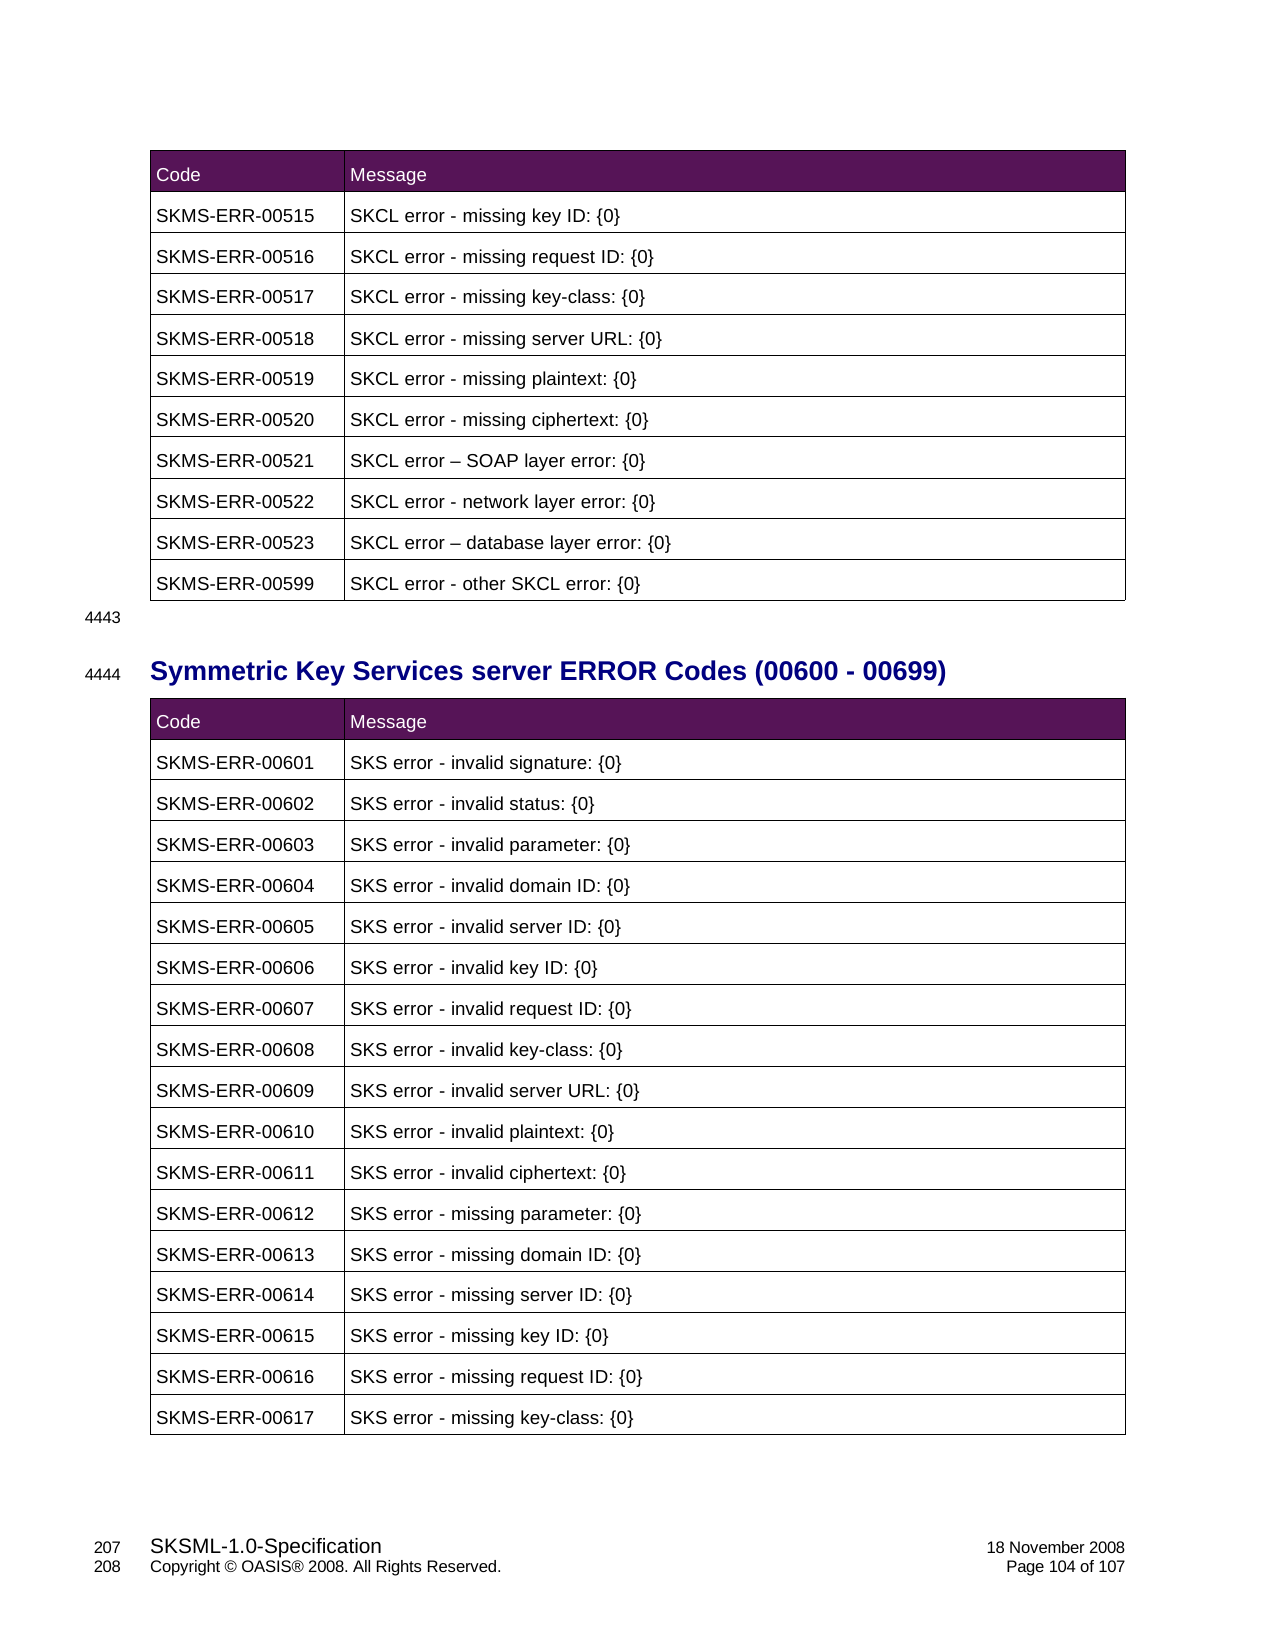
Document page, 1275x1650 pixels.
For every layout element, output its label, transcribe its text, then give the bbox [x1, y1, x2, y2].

subtitle Symmetric Key Services server ERROR Codes (00600 - 00699) [150, 656, 1125, 686]
table_cell SKMS-ERR-00606 [151, 944, 344, 984]
table_cell SKS error - invalid key ID: {0} [345, 944, 1125, 984]
table_cell SKCL error - missing ciphertext: {0} [345, 397, 1125, 436]
table_header Message [345, 699, 1125, 739]
table_cell SKMS-ERR-00612 [151, 1190, 344, 1230]
table_cell SKS error - missing server ID: {0} [345, 1272, 1125, 1312]
table_cell SKCL error – SOAP layer error: {0} [345, 437, 1125, 478]
table_cell SKMS-ERR-00517 [151, 274, 344, 314]
table_cell SKMS-ERR-00611 [151, 1149, 344, 1189]
table_cell SKMS-ERR-00523 [151, 519, 344, 559]
table_cell SKS error - invalid parameter: {0} [345, 821, 1125, 861]
table_cell SKS error - missing key ID: {0} [345, 1313, 1125, 1353]
table_cell SKMS-ERR-00518 [151, 315, 344, 355]
table_cell SKMS-ERR-00615 [151, 1313, 344, 1353]
table_cell SKMS-ERR-00515 [151, 192, 344, 232]
table_cell SKS error - invalid server URL: {0} [345, 1067, 1125, 1107]
table_cell SKS error - missing key-class: {0} [345, 1395, 1125, 1434]
table_cell SKS error - invalid status: {0} [345, 780, 1125, 820]
table_cell SKMS-ERR-00603 [151, 821, 344, 861]
table_cell SKMS-ERR-00605 [151, 903, 344, 943]
table_cell SKS error - missing parameter: {0} [345, 1190, 1125, 1230]
table_cell SKCL error - missing server URL: {0} [345, 315, 1125, 355]
table_cell SKMS-ERR-00616 [151, 1354, 344, 1394]
table_cell SKS error - invalid ciphertext: {0} [345, 1149, 1125, 1189]
table_header Code [151, 151, 344, 191]
table_cell SKMS-ERR-00599 [151, 560, 344, 600]
table_cell SKCL error – database layer error: {0} [345, 519, 1125, 559]
table_cell SKS error - invalid server ID: {0} [345, 903, 1125, 943]
table_cell SKMS-ERR-00521 [151, 437, 344, 478]
table_cell SKMS-ERR-00613 [151, 1231, 344, 1271]
table_cell SKS error - invalid request ID: {0} [345, 985, 1125, 1025]
table_cell SKMS-ERR-00522 [151, 479, 344, 518]
table_cell SKMS-ERR-00604 [151, 862, 344, 902]
table_cell SKMS-ERR-00617 [151, 1395, 344, 1434]
table_cell SKMS-ERR-00519 [151, 356, 344, 396]
table_cell SKS error - invalid key-class: {0} [345, 1026, 1125, 1066]
table_cell SKMS-ERR-00520 [151, 397, 344, 436]
table_cell SKMS-ERR-00610 [151, 1108, 344, 1148]
table_cell SKMS-ERR-00614 [151, 1272, 344, 1312]
table_cell SKMS-ERR-00607 [151, 985, 344, 1025]
table_cell SKMS-ERR-00609 [151, 1067, 344, 1107]
table_header Code [151, 699, 344, 739]
table_cell SKS error - missing domain ID: {0} [345, 1231, 1125, 1271]
table_cell SKS error - invalid domain ID: {0} [345, 862, 1125, 902]
table_cell SKMS-ERR-00601 [151, 740, 344, 779]
table_cell SKS error - invalid plaintext: {0} [345, 1108, 1125, 1148]
table_cell SKCL error - missing key ID: {0} [345, 192, 1125, 232]
table_cell SKS error - missing request ID: {0} [345, 1354, 1125, 1394]
table_cell SKCL error - network layer error: {0} [345, 479, 1125, 518]
table_cell SKMS-ERR-00516 [151, 233, 344, 273]
table_cell SKCL error - missing request ID: {0} [345, 233, 1125, 273]
table_cell SKMS-ERR-00602 [151, 780, 344, 820]
table_cell SKMS-ERR-00608 [151, 1026, 344, 1066]
table_cell SKCL error - missing plaintext: {0} [345, 356, 1125, 396]
table_header Message [345, 151, 1125, 191]
table_cell SKCL error - other SKCL error: {0} [345, 560, 1125, 600]
table_cell SKS error - invalid signature: {0} [345, 740, 1125, 779]
table_cell SKCL error - missing key-class: {0} [345, 274, 1125, 314]
